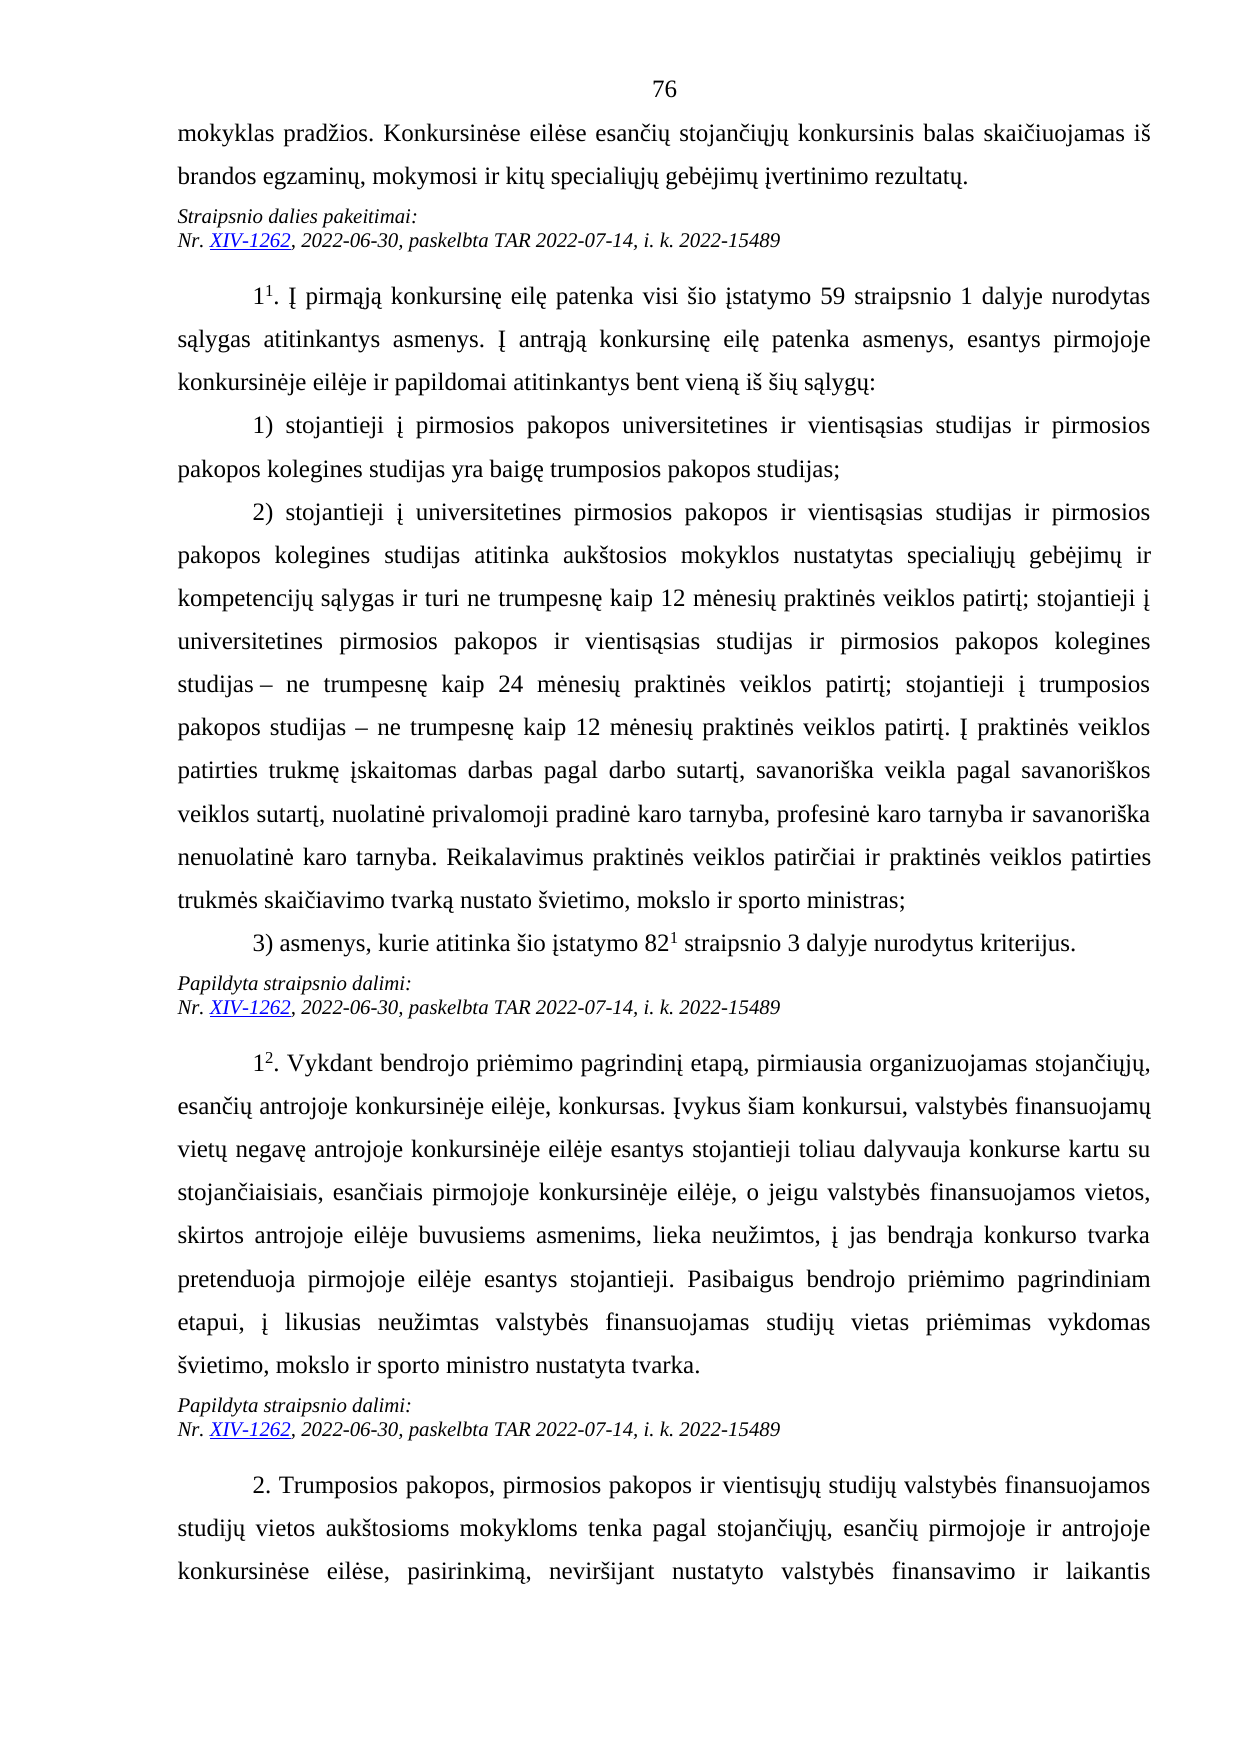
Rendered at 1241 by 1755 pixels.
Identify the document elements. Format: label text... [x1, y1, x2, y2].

text Papildyta straipsnio dalimi: [177, 1393, 1152, 1417]
text 2) stojantieji į universitetines pirmosios pakopos ir vientisąsias studijas ir pirmosios pakopos kolegines studijas atitinka aukštosios mokyklos nustatytas specialiųjų gebėjimų ir kompetencijų sąlygas ir turi ne trumpesnę kaip 12 mėnesių praktinės veiklos patirtį; stojantieji į universitetines pirmosios pakopos ir vientisąsias studijas ir pirmosios pakopos kolegines studijas – ne trumpesnę kaip 24 mėnesių praktinės veiklos patirtį; stojantieji į trumposios pakopos studijas – ne trumpesnę kaip 12 mėnesių praktinės veiklos patirtį. Į praktinės veiklos patirties trukmę įskaitomas darbas pagal darbo sutartį, savanoriška veikla pagal savanoriškos veiklos sutartį, nuolatinė privalomoji pradinė karo tarnyba, profesinė karo tarnyba ir savanoriška nenuolatinė karo tarnyba. Reikalavimus praktinės veiklos patirčiai ir praktinės veiklos patirties trukmės skaičiavimo tvarką nustato švietimo, mokslo ir sporto ministras; [177, 497, 1152, 914]
text Nr. XIV-1262, 2022-06-30, paskelbta TAR 2022-07-14, i. k. 2022-15489 [177, 228, 1152, 252]
text 3) asmenys, kurie atitinka šio įstatymo 821 straipsnio 3 dalyje nurodytus kriterijus. [177, 928, 1152, 957]
text mokyklas pradžios. Konkursinėse eilėse esančių stojančiųjų konkursinis balas skaičiuojamas iš brandos egzaminų, mokymosi ir kitų specialiųjų gebėjimų įvertinimo rezultatų. [177, 118, 1152, 190]
text 1) stojantieji į pirmosios pakopos universitetines ir vientisąsias studijas ir pirmosios pakopos kolegines studijas yra baigę trumposios pakopos studijas; [177, 411, 1152, 482]
text Nr. XIV-1262, 2022-06-30, paskelbta TAR 2022-07-14, i. k. 2022-15489 [177, 995, 1152, 1019]
text 11. Į pirmąją konkursinę eilę patenka visi šio įstatymo 59 straipsnio 1 dalyje nurodytas sąlygas atitinkantys asmenys. Į antrąją konkursinę eilę patenka asmenys, esantys pirmojoje konkursinėje eilėje ir papildomai atitinkantys bent vieną iš šių sąlygų: [177, 281, 1152, 396]
text 2. Trumposios pakopos, pirmosios pakopos ir vientisųjų studijų valstybės finansuojamos studijų vietos aukštosioms mokykloms tenka pagal stojančiųjų, esančių pirmojoje ir antrojoje konkursinėse eilėse, pasirinkimą, neviršijant nustatyto valstybės finansavimo ir laikantis [177, 1470, 1152, 1585]
text Straipsnio dalies pakeitimai: [177, 204, 1152, 228]
text Papildyta straipsnio dalimi: [177, 971, 1152, 995]
text Nr. XIV-1262, 2022-06-30, paskelbta TAR 2022-07-14, i. k. 2022-15489 [177, 1417, 1152, 1441]
text 12. Vykdant bendrojo priėmimo pagrindinį etapą, pirmiausia organizuojamas stojančiųjų, esančių antrojoje konkursinėje eilėje, konkursas. Įvykus šiam konkursui, valstybės finansuojamų vietų negavę antrojoje konkursinėje eilėje esantys stojantieji toliau dalyvauja konkurse kartu su stojančiaisiais, esančiais pirmojoje konkursinėje eilėje, o jeigu valstybės finansuojamos vietos, skirtos antrojoje eilėje buvusiems asmenims, lieka neužimtos, į jas bendrąja konkurso tvarka pretenduoja pirmojoje eilėje esantys stojantieji. Pasibaigus bendrojo priėmimo pagrindiniam etapui, į likusias neužimtas valstybės finansuojamas studijų vietas priėmimas vykdomas švietimo, mokslo ir sporto ministro nustatyta tvarka. [177, 1048, 1152, 1379]
